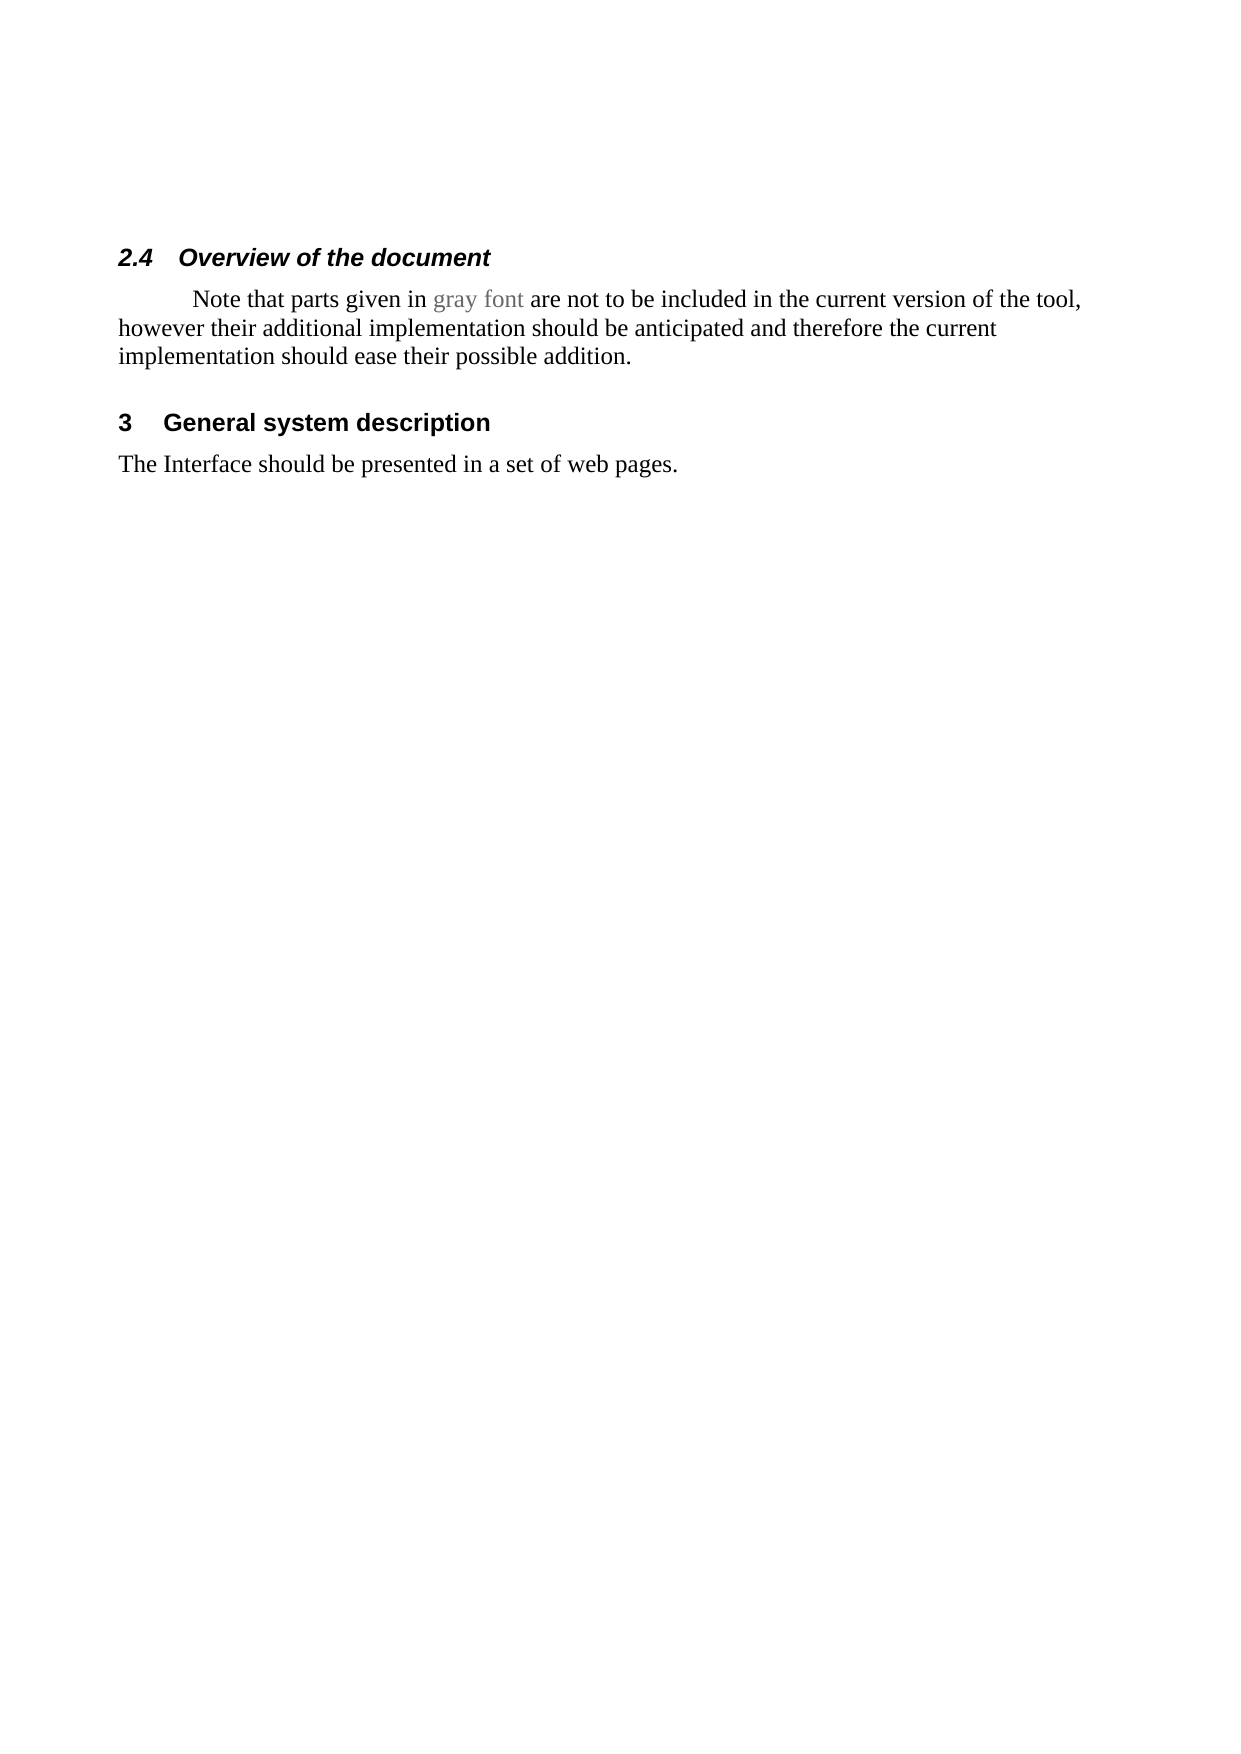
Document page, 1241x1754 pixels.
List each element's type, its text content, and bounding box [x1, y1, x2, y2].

subtitle Overview of the document [118, 243, 1122, 271]
subtitle General system description [118, 408, 1122, 436]
text The Interface should be presented in a set of web pages. [118, 449, 1122, 478]
text Note that parts given in gray font are not to be included in the current version of the tool, however their additional implementation should be anticipated and therefore the current implementation should ease their possible addition. [118, 284, 1122, 370]
